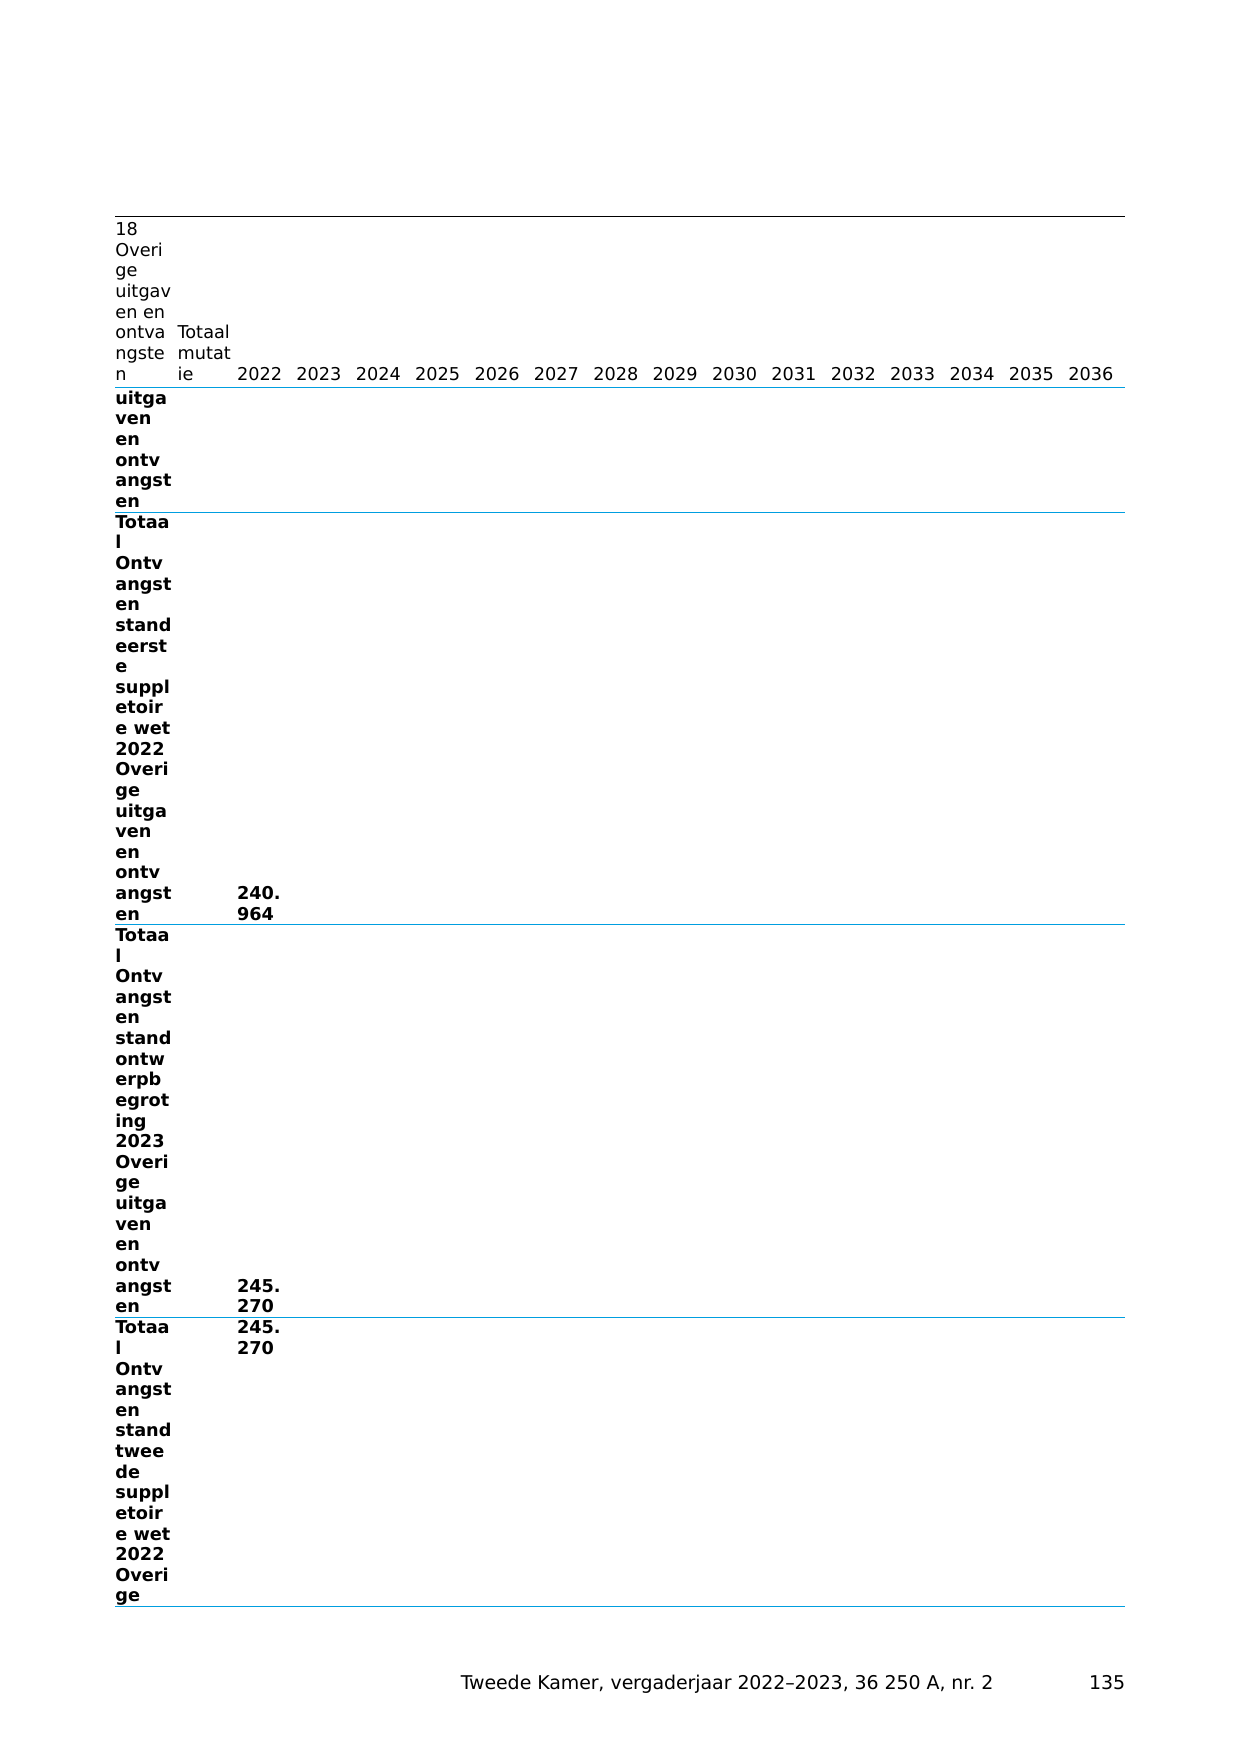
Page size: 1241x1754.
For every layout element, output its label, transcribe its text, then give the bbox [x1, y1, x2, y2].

table_cell 2029 [650, 217, 709, 387]
table_cell Totaal Ontvangsten stand eerste suppletoire wet 2022 Overige uitgaven en ontvangsten [115, 513, 174, 924]
table_header Tabel 17 Artikel 18 Overige uitgaven en ontvangsten (bedragen x €1.000) [115, 191, 1125, 216]
table_cell [887, 513, 946, 924]
table_cell [175, 925, 234, 1317]
table_cell [1065, 1318, 1125, 1606]
table_cell 2028 [590, 217, 649, 387]
table_cell [531, 388, 590, 511]
table_cell [946, 1318, 1006, 1606]
table_cell [590, 1318, 649, 1606]
table_cell Totaal Ontvangsten stand ontwerpbegroting 2023 Overige uitgaven en ontvangsten [115, 925, 174, 1317]
table_cell [650, 1318, 709, 1606]
table_cell Totaal Ontvangsten stand tweede suppletoire wet 2022 Overige [115, 1318, 174, 1606]
table_cell 2035 [1006, 217, 1065, 387]
table_cell [946, 925, 1006, 1317]
table_cell [1065, 388, 1125, 511]
table_cell [1006, 513, 1065, 924]
table_cell [768, 388, 828, 511]
table_cell [768, 513, 828, 924]
table_cell [590, 388, 649, 511]
table_cell 2025 [412, 217, 471, 387]
table_cell 2032 [828, 217, 887, 387]
table_cell [887, 388, 946, 511]
table_cell 2023 [293, 217, 353, 387]
table_cell [1006, 388, 1065, 511]
table_cell [412, 1318, 471, 1606]
table_cell [1006, 925, 1065, 1317]
table_cell 245.270 [234, 1318, 293, 1606]
table_cell [412, 925, 471, 1317]
table_cell [709, 513, 768, 924]
table_cell 2034 [946, 217, 1006, 387]
table_cell [650, 388, 709, 511]
table_cell [887, 925, 946, 1317]
table_cell [353, 513, 412, 924]
table_cell [353, 388, 412, 511]
table_cell 18 Overige uitgaven en ontvangsten [115, 217, 174, 387]
table_cell [293, 513, 353, 924]
table_cell [709, 925, 768, 1317]
table_cell [175, 388, 234, 511]
table_cell [531, 1318, 590, 1606]
table_cell [353, 925, 412, 1317]
table_cell [293, 388, 353, 511]
table_cell [946, 388, 1006, 511]
table_cell [1006, 1318, 1065, 1606]
table_cell uitgaven en ontvangsten [115, 388, 174, 511]
table_cell [471, 513, 531, 924]
table_cell 2027 [531, 217, 590, 387]
table_cell [590, 925, 649, 1317]
table_cell [471, 925, 531, 1317]
table_cell [471, 1318, 531, 1606]
table_cell 2036 [1065, 217, 1125, 387]
table_cell [293, 1318, 353, 1606]
table_cell [175, 513, 234, 924]
table_cell [531, 925, 590, 1317]
table_cell [590, 513, 649, 924]
table_cell [828, 925, 887, 1317]
table_cell [175, 1318, 234, 1606]
table_cell [709, 388, 768, 511]
table_cell [471, 388, 531, 511]
table_cell [412, 513, 471, 924]
table_cell [946, 513, 1006, 924]
table_cell 240.964 [234, 513, 293, 924]
table_cell [828, 388, 887, 511]
table_cell 2024 [353, 217, 412, 387]
table_cell [650, 513, 709, 924]
table_cell [412, 388, 471, 511]
table_cell [353, 1318, 412, 1606]
table_cell [1065, 513, 1125, 924]
table_cell 2031 [768, 217, 828, 387]
table_cell 2022 [234, 217, 293, 387]
table_cell [828, 1318, 887, 1606]
table_cell 2030 [709, 217, 768, 387]
table_cell [531, 513, 590, 924]
table_cell [650, 925, 709, 1317]
table_cell [293, 925, 353, 1317]
table_cell [887, 1318, 946, 1606]
table_cell [768, 1318, 828, 1606]
table_cell [768, 925, 828, 1317]
table_cell 245.270 [234, 925, 293, 1317]
table_cell [828, 513, 887, 924]
table_cell 2026 [471, 217, 531, 387]
table_cell [709, 1318, 768, 1606]
table_cell [234, 388, 293, 511]
table_cell Totaal mutatie [175, 217, 234, 387]
table_cell [1065, 925, 1125, 1317]
table_cell 2033 [887, 217, 946, 387]
